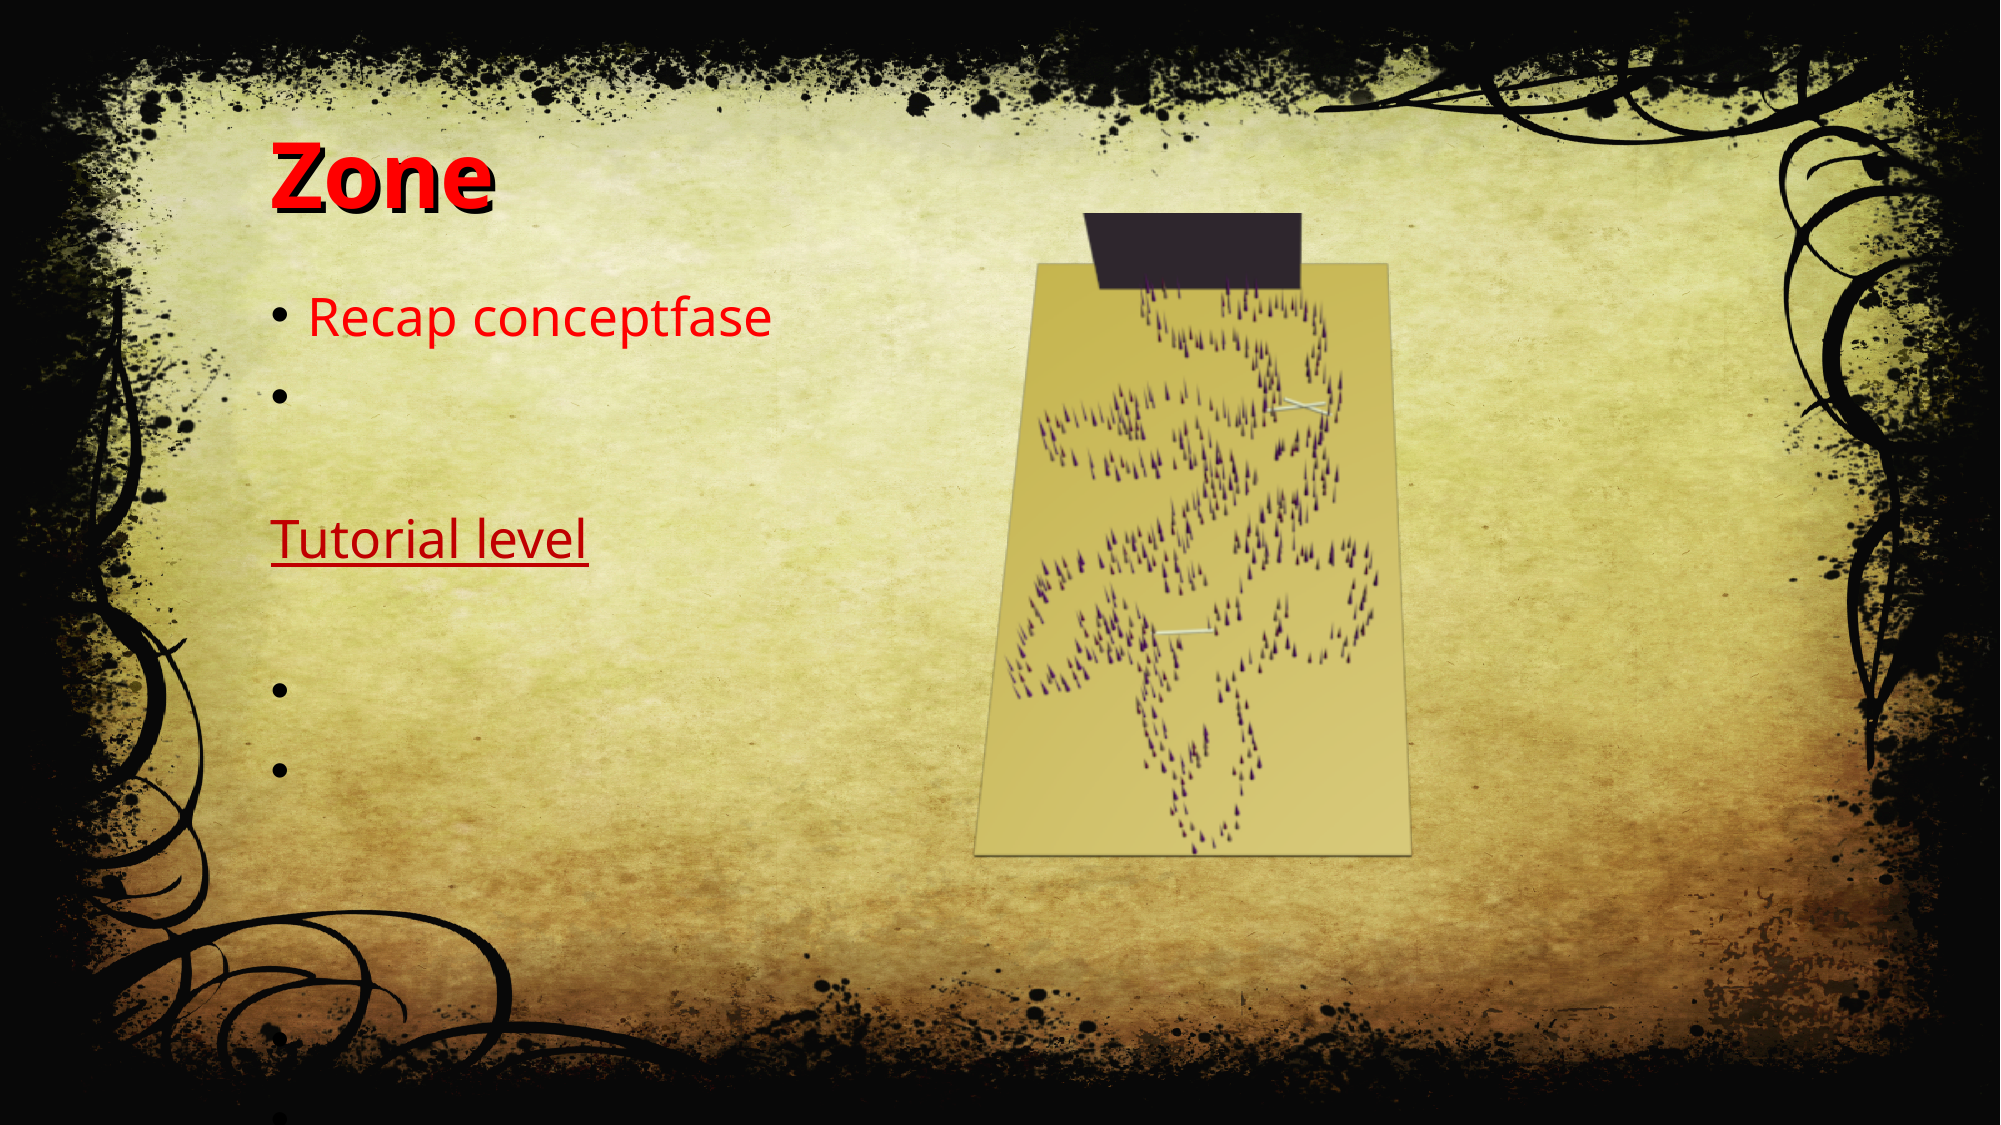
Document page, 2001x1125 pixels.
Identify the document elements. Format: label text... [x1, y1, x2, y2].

list Recap conceptfase Tutorial level [255, 288, 766, 1002]
list Recap conceptfase Tutorial level [1818, 288, 1981, 1002]
title Zone [255, 70, 1981, 288]
picture [766, 213, 1818, 1002]
